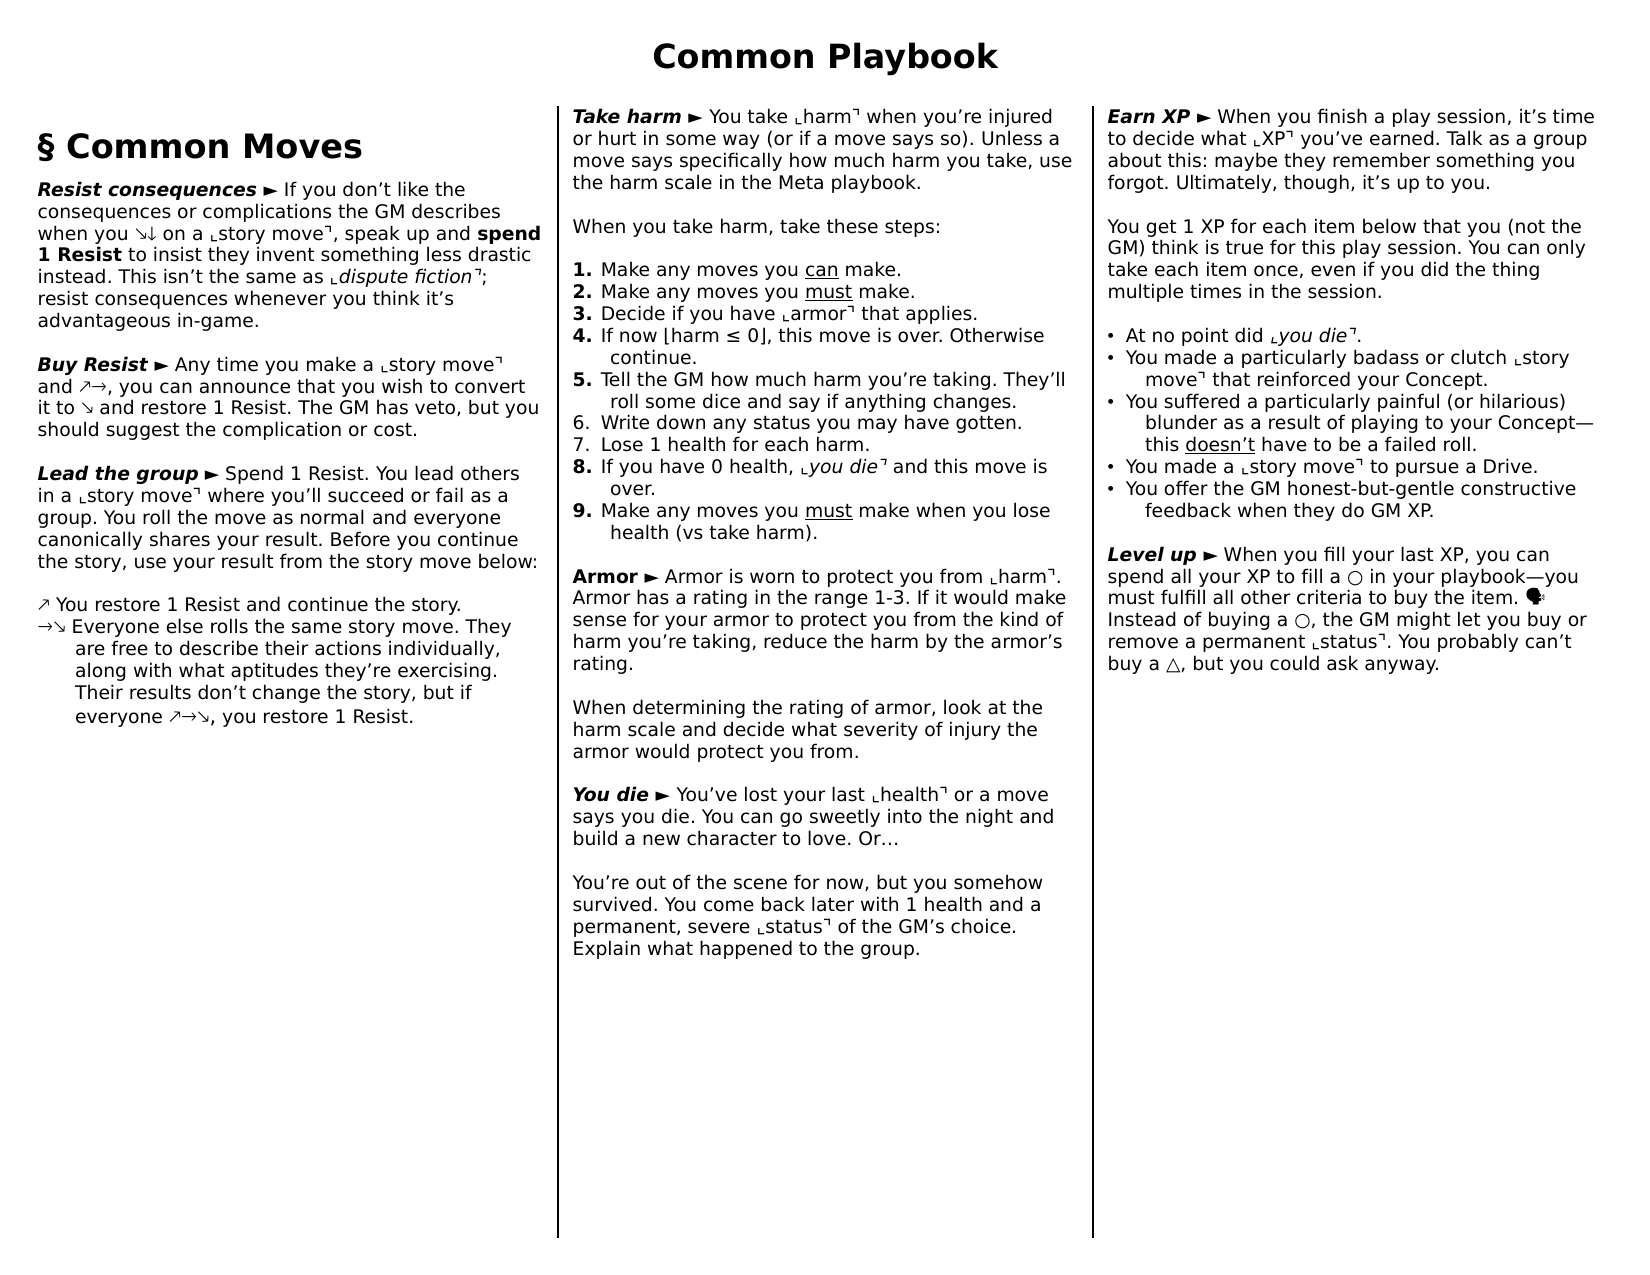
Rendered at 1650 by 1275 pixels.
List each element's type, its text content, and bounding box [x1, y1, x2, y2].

list If you have 0 health, ⌞you die⌝ and this move is over. [572, 456, 1077, 500]
list Make any moves you must make when you lose health (vs take harm). [572, 500, 1077, 544]
text Take harm ► You take ⌞harm⌝ when you’re injured or hurt in some way (or if a move says so). Unless a move says specifically how much harm you take, use the harm scale in the Meta playbook. [572, 106, 1077, 194]
list Tell the GM how much harm you’re taking. They’ll roll some dice and say if anything changes. [572, 369, 1077, 413]
list You suffered a particularly painful (or hilarious) blunder as a result of playing to your Concept—this doesn’t have to be a failed roll. [1107, 391, 1612, 456]
list You made a ⌞story move⌝ to pursue a Drive. [1107, 456, 1612, 478]
text You die ► You’ve lost your last ⌞health⌝ or a move says you die. You can go sweetly into the night and build a new character to love. Or… [572, 784, 1077, 850]
text You’re out of the scene for now, but you somehow survived. You come back later with 1 health and a permanent, severe ⌞status⌝ of the GM’s choice. Explain what happened to the group. [572, 872, 1077, 959]
text 🡒🡖 Everyone else rolls the same story move. They are free to describe their actions individually, along with what aptitudes they’re exercising. Their results don’t change the story, but if everyone 🡕🡒🡖, you restore 1 Resist. [37, 616, 542, 728]
text Lead the group ► Spend 1 Resist. You lead others in a ⌞story move⌝ where you’ll succeed or fail as a group. You roll the move as normal and everyone canonically shares your result. Before you continue the story, use your result from the story move below: [37, 463, 542, 572]
list Make any moves you can make. [572, 259, 1077, 281]
text Resist consequences ► If you don’t like the consequences or complications the GM describes when you 🡖🡓 on a ⌞story move⌝, speak up and spend 1 Resist to insist they invent something less drastic instead. This isn’t the same as ⌞dispute fiction⌝; resist consequences whenever you think it’s advantageous in-game. [37, 179, 542, 332]
list Make any moves you must make. [572, 281, 1077, 303]
text Armor ► Armor is worn to protect you from ⌞harm⌝. Armor has a rating in the range 1-3. If it would make sense for your armor to protect you from the kind of harm you’re taking, reduce the harm by the armor’s rating. [572, 566, 1077, 675]
text When you take harm, take these steps: [572, 216, 1077, 238]
text Earn XP ► When you finish a play session, it’s time to decide what ⌞XP⌝ you’ve earned. Talk as a group about this: maybe they remember something you forgot. Ultimately, though, it’s up to you. [1107, 106, 1612, 194]
text You get 1 XP for each item below that you (not the GM) think is true for this play session. You can only take each item once, even if you did the thing multiple times in the session. [1107, 216, 1612, 303]
list Write down any status you may have gotten. [572, 413, 1077, 434]
subtitle § Common Moves [37, 127, 542, 166]
list If now ⌊harm ≤ 0⌋, this move is over. Otherwise continue. [572, 325, 1077, 369]
text Buy Resist ► Any time you make a ⌞story move⌝ and 🡕🡒, you can announce that you wish to convert it to 🡖 and restore 1 Resist. The GM has veto, but you should suggest the complication or cost. [37, 354, 542, 441]
list You made a particularly badass or clutch ⌞story move⌝ that reinforced your Concept. [1107, 347, 1612, 391]
list Lose 1 health for each harm. [572, 434, 1077, 456]
list You offer the GM honest-but-gentle constructive feedback when they do GM XP. [1107, 478, 1612, 522]
list Decide if you have ⌞armor⌝ that applies. [572, 303, 1077, 325]
text When determining the rating of armor, look at the harm scale and decide what severity of injury the armor would protect you from. [572, 697, 1077, 763]
text 🡕 You restore 1 Resist and continue the story. [37, 594, 542, 616]
text Level up ► When you fill your last XP, you can spend all your XP to fill a ○ in your playbook—you must fulfill all other criteria to buy the item. 🗣 Instead of buying a ○, the GM might let you buy or remove a permanent ⌞status⌝. You probably can’t buy a △, but you could ask anyway. [1107, 544, 1612, 675]
list At no point did ⌞you die⌝. [1107, 325, 1612, 347]
